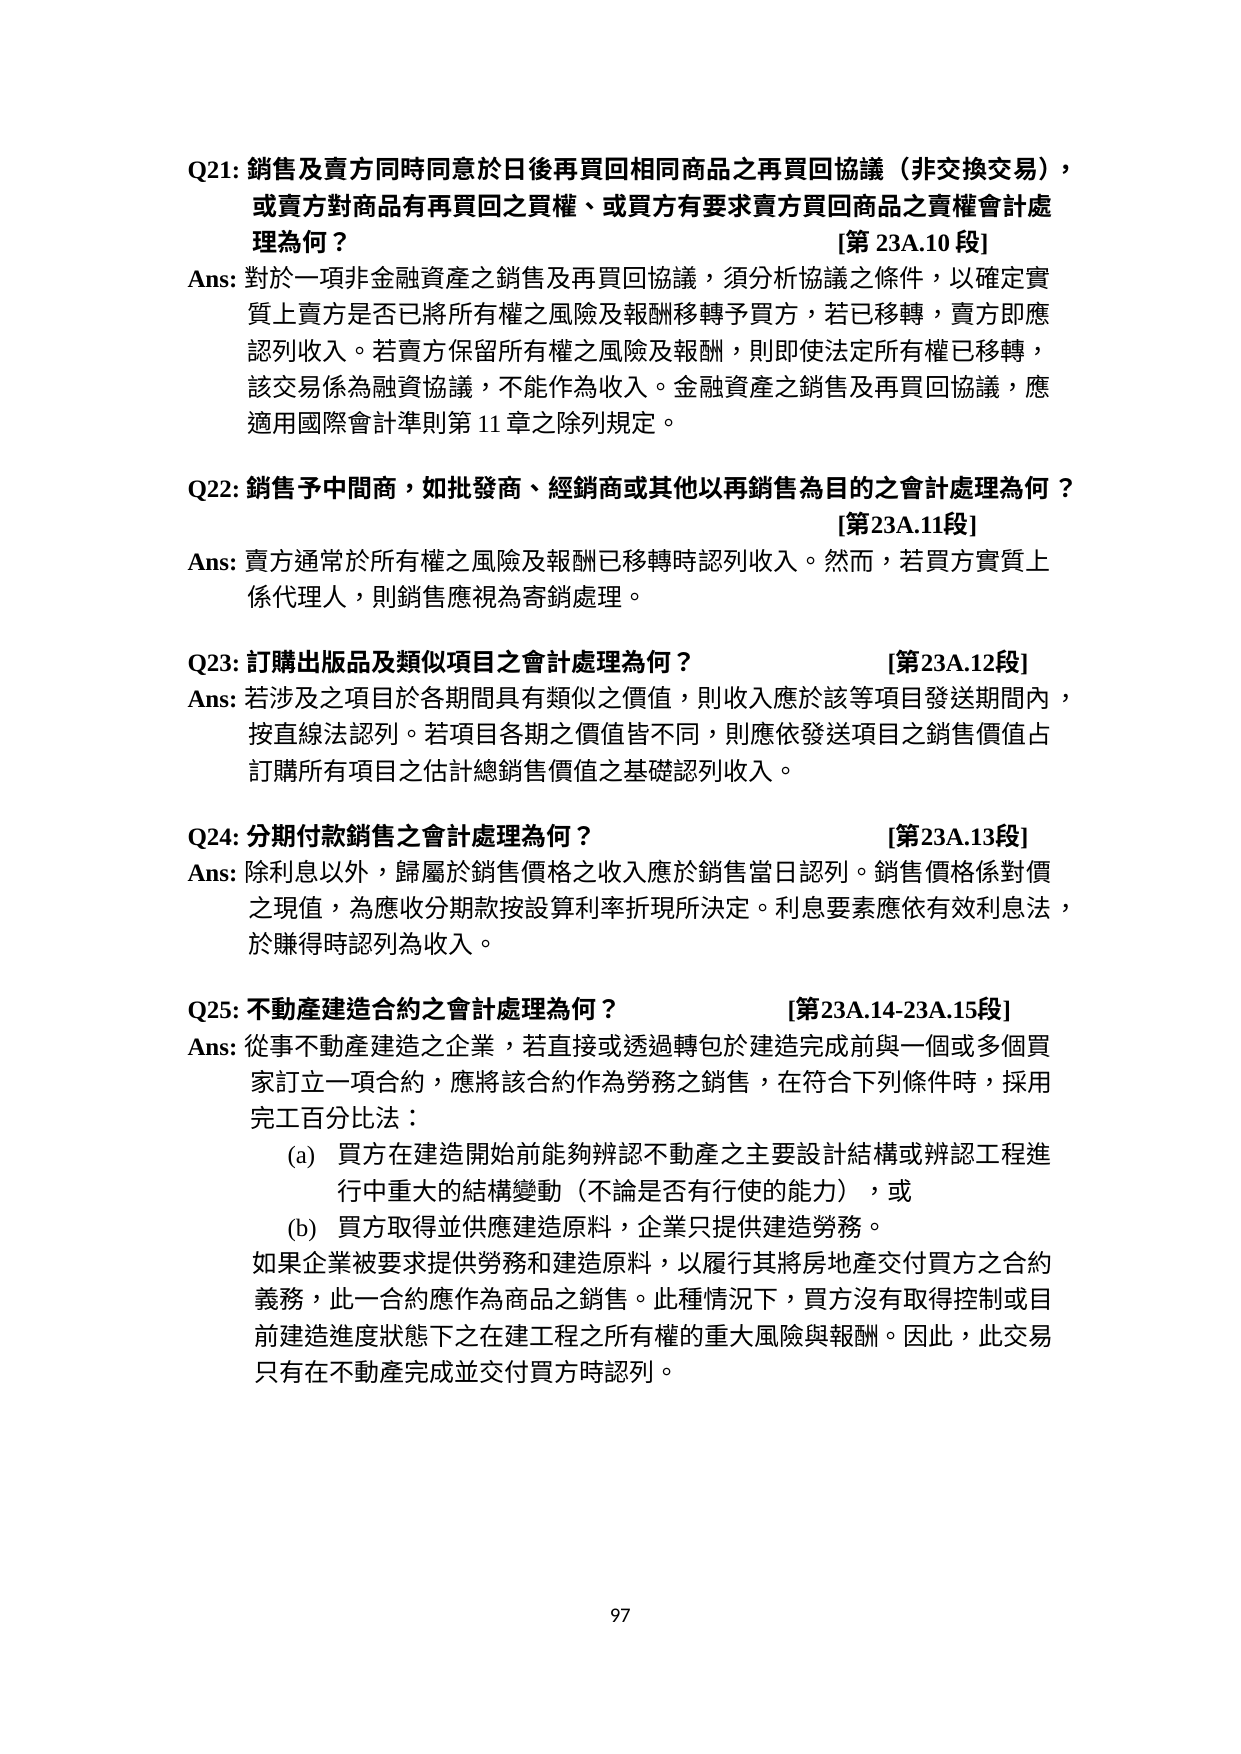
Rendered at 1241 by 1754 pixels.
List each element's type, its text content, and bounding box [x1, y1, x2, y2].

text Q24: 分期付款銷售之會計處理為何？ [第23A.13段] [187, 816, 1053, 852]
text Q21: 銷售及賣方同時同意於日後再買回相同商品之再買回協議（非交換交易），或賣方對商品有再買回之買權、或買方有要求賣方買回商品之賣權會計處理為何？ [第23A.10段] [187, 150, 1053, 259]
text Q25: 不動產建造合約之會計處理為何？ [第23A.14-23A.15段] [187, 990, 1053, 1026]
text Ans: 從事不動產建造之企業，若直接或透過轉包於建造完成前與一個或多個買家訂立一項合約，應將該合約作為勞務之銷售，在符合下列條件時，採用完工百分比法： [187, 1026, 1053, 1135]
text 如果企業被要求提供勞務和建造原料，以履行其將房地產交付買方之合約義務，此一合約應作為商品之銷售。此種情況下，買方沒有取得控制或目前建造進度狀態下之在建工程之所有權的重大風險與報酬。因此，此交易只有在不動產完成並交付買方時認列。 [253, 1244, 1053, 1389]
text Ans: 賣方通常於所有權之風險及報酬已移轉時認列收入。然而，若買方實質上係代理人，則銷售應視為寄銷處理。 [187, 541, 1053, 614]
list 買方取得並供應建造原料，企業只提供建造勞務。 [287, 1207, 1053, 1244]
list 買方在建造開始前能夠辨認不動產之主要設計結構或辨認工程進行中重大的結構變動（不論是否有行使的能力），或 [287, 1135, 1053, 1207]
text Ans: 對於一項非金融資產之銷售及再買回協議，須分析協議之條件，以確定實質上賣方是否已將所有權之風險及報酬移轉予買方，若已移轉，賣方即應認列收入。若賣方保留所有權之風險及報酬，則即使法定所有權已移轉，該交易係為融資協議，不能作為收入。金融資產之銷售及再買回協議，應適用國際會計準則第11章之除列規定。 [187, 259, 1053, 440]
text Ans: 除利息以外，歸屬於銷售價格之收入應於銷售當日認列。銷售價格係對價之現值，為應收分期款按設算利率折現所決定。利息要素應依有效利息法，於賺得時認列為收入。 [187, 852, 1053, 961]
text Ans: 若涉及之項目於各期間具有類似之價值，則收入應於該等項目發送期間內，按直線法認列。若項目各期之價值皆不同，則應依發送項目之銷售價值占訂購所有項目之估計總銷售價值之基礎認列收入。 [187, 679, 1053, 787]
text Q23: 訂購出版品及類似項目之會計處理為何？ [第23A.12段] [187, 642, 1053, 679]
text Q22: 銷售予中間商，如批發商、經銷商或其他以再銷售為目的之會計處理為何？ [第23A.11段] [187, 469, 1053, 541]
